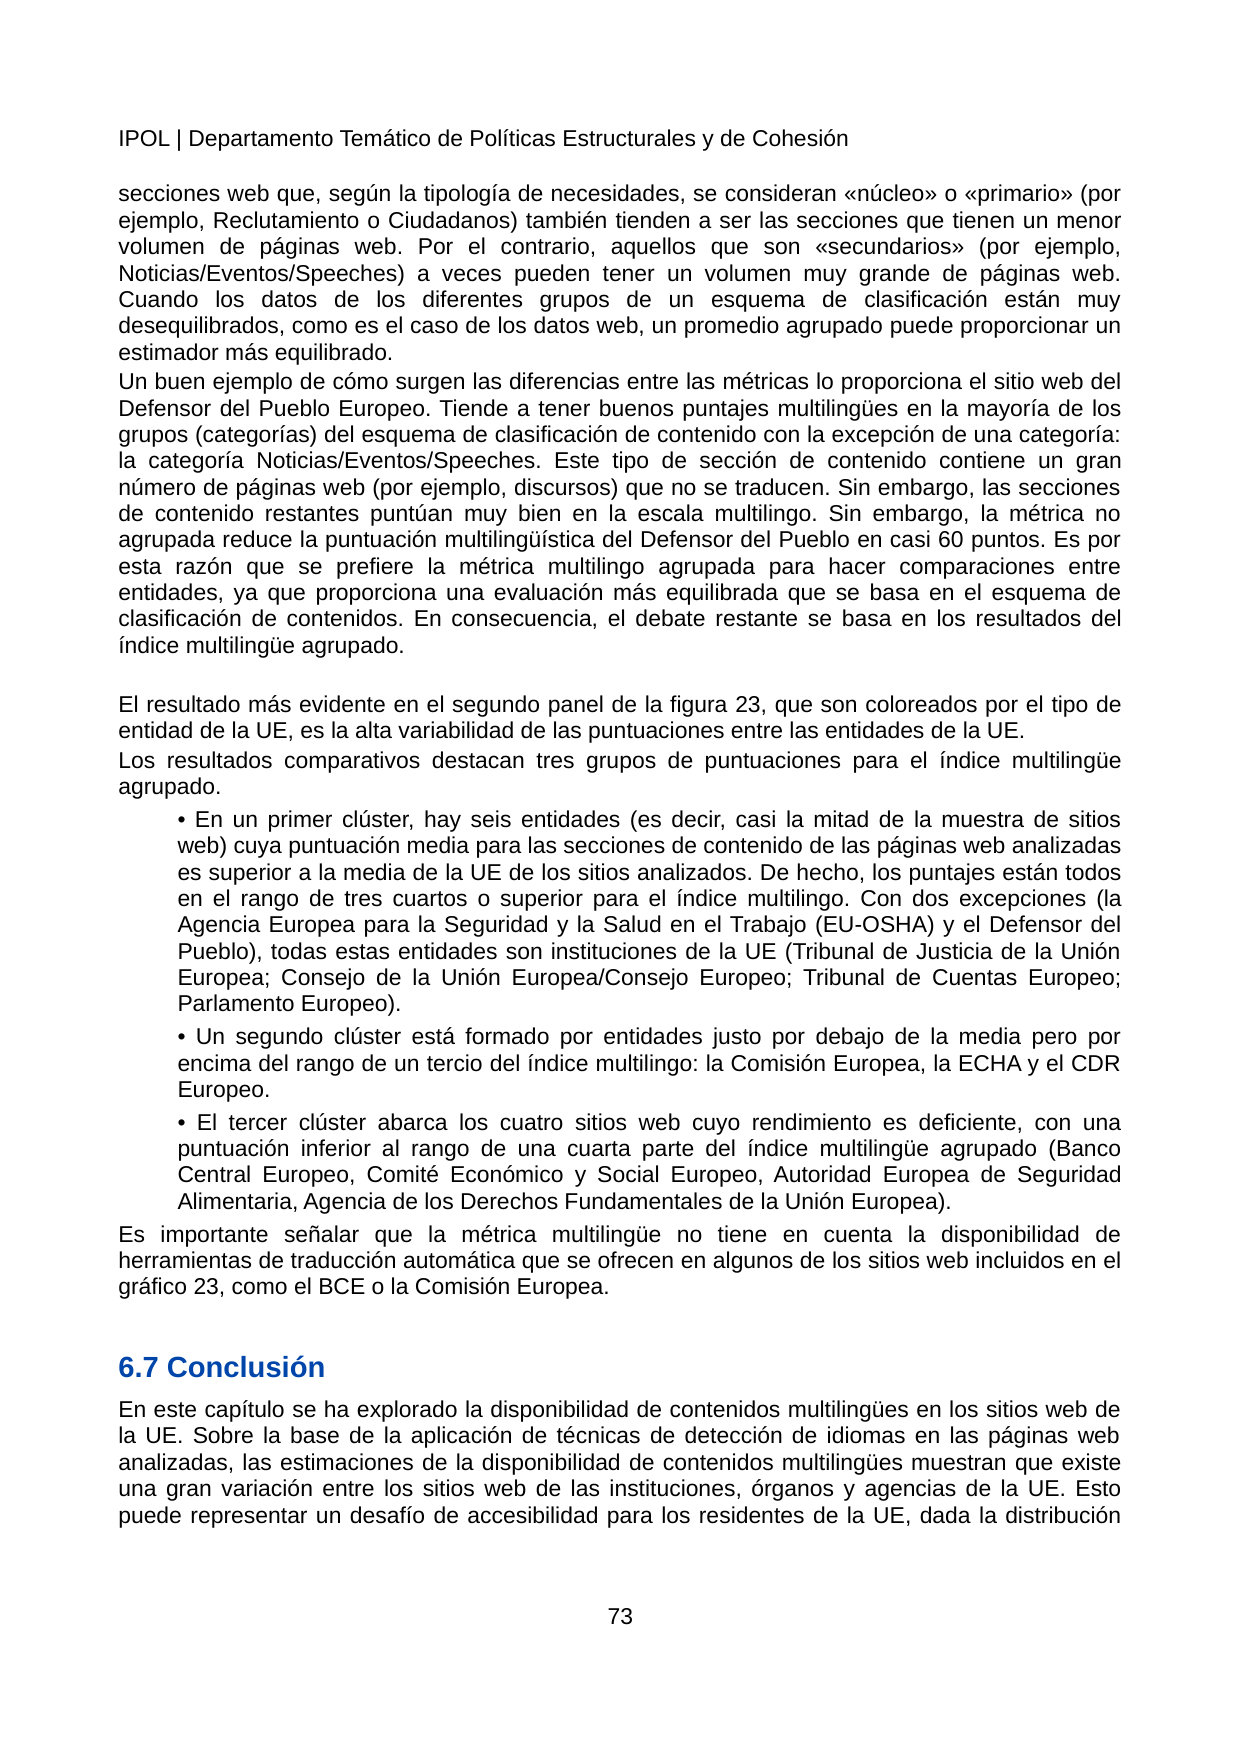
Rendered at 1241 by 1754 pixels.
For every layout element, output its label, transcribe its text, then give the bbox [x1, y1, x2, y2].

text • El tercer clúster abarca los cuatro sitios web cuyo rendimiento es deficiente, con una puntuación inferior al rango de una cuarta parte del índice multilingüe agrupado (Banco Central Europeo, Comité Económico y Social Europeo, Autoridad Europea de Seguridad Alimentaria, Agencia de los Derechos Fundamentales de la Unión Europea). [177, 1109, 1122, 1214]
subtitle 6.7 Conclusión [118, 1350, 1122, 1384]
text Los resultados comparativos destacan tres grupos de puntuaciones para el índice multilingüe agrupado. [118, 747, 1122, 799]
text Es importante señalar que la métrica multilingüe no tiene en cuenta la disponibilidad de herramientas de traducción automática que se ofrecen en algunos de los sitios web incluidos en el gráfico 23, como el BCE o la Comisión Europea. [118, 1221, 1122, 1300]
text Un buen ejemplo de cómo surgen las diferencias entre las métricas lo proporciona el sitio web del Defensor del Pueblo Europeo. Tiende a tener buenos puntajes multilingües en la mayoría de los grupos (categorías) del esquema de clasificación de contenido con la excepción de una categoría: la categoría Noticias/Eventos/Speeches. Este tipo de sección de contenido contiene un gran número de páginas web (por ejemplo, discursos) que no se traducen. Sin embargo, las secciones de contenido restantes puntúan muy bien en la escala multilingo. Sin embargo, la métrica no agrupada reduce la puntuación multilingüística del Defensor del Pueblo en casi 60 puntos. Es por esta razón que se prefiere la métrica multilingo agrupada para hacer comparaciones entre entidades, ya que proporciona una evaluación más equilibrada que se basa en el esquema de clasificación de contenidos. En consecuencia, el debate restante se basa en los resultados del índice multilingüe agrupado. [118, 368, 1122, 658]
text • Un segundo clúster está formado por entidades justo por debajo de la media pero por encima del rango de un tercio del índice multilingo: la Comisión Europea, la ECHA y el CDR Europeo. [177, 1023, 1122, 1102]
text secciones web que, según la tipología de necesidades, se consideran «núcleo» o «primario» (por ejemplo, Reclutamiento o Ciudadanos) también tienden a ser las secciones que tienen un menor volumen de páginas web. Por el contrario, aquellos que son «secundarios» (por ejemplo, Noticias/Eventos/Speeches) a veces pueden tener un volumen muy grande de páginas web. Cuando los datos de los diferentes grupos de un esquema de clasificación están muy desequilibrados, como es el caso de los datos web, un promedio agrupado puede proporcionar un estimador más equilibrado. [118, 180, 1122, 365]
text • En un primer clúster, hay seis entidades (es decir, casi la mitad de la muestra de sitios web) cuya puntuación media para las secciones de contenido de las páginas web analizadas es superior a la media de la UE de los sitios analizados. De hecho, los puntajes están todos en el rango de tres cuartos o superior para el índice multilingo. Con dos excepciones (la Agencia Europea para la Seguridad y la Salud en el Trabajo (EU-OSHA) y el Defensor del Pueblo), todas estas entidades son instituciones de la UE (Tribunal de Justicia de la Unión Europea; Consejo de la Unión Europea/Consejo Europeo; Tribunal de Cuentas Europeo; Parlamento Europeo). [177, 806, 1122, 1017]
text El resultado más evidente en el segundo panel de la figura 23, que son coloreados por el tipo de entidad de la UE, es la alta variabilidad de las puntuaciones entre las entidades de la UE. [118, 691, 1122, 743]
text En este capítulo se ha explorado la disponibilidad de contenidos multilingües en los sitios web de la UE. Sobre la base de la aplicación de técnicas de detección de idiomas en las páginas web analizadas, las estimaciones de la disponibilidad de contenidos multilingües muestran que existe una gran variación entre los sitios web de las instituciones, órganos y agencias de la UE. Esto puede representar un desafío de accesibilidad para los residentes de la UE, dada la distribución [118, 1396, 1122, 1528]
